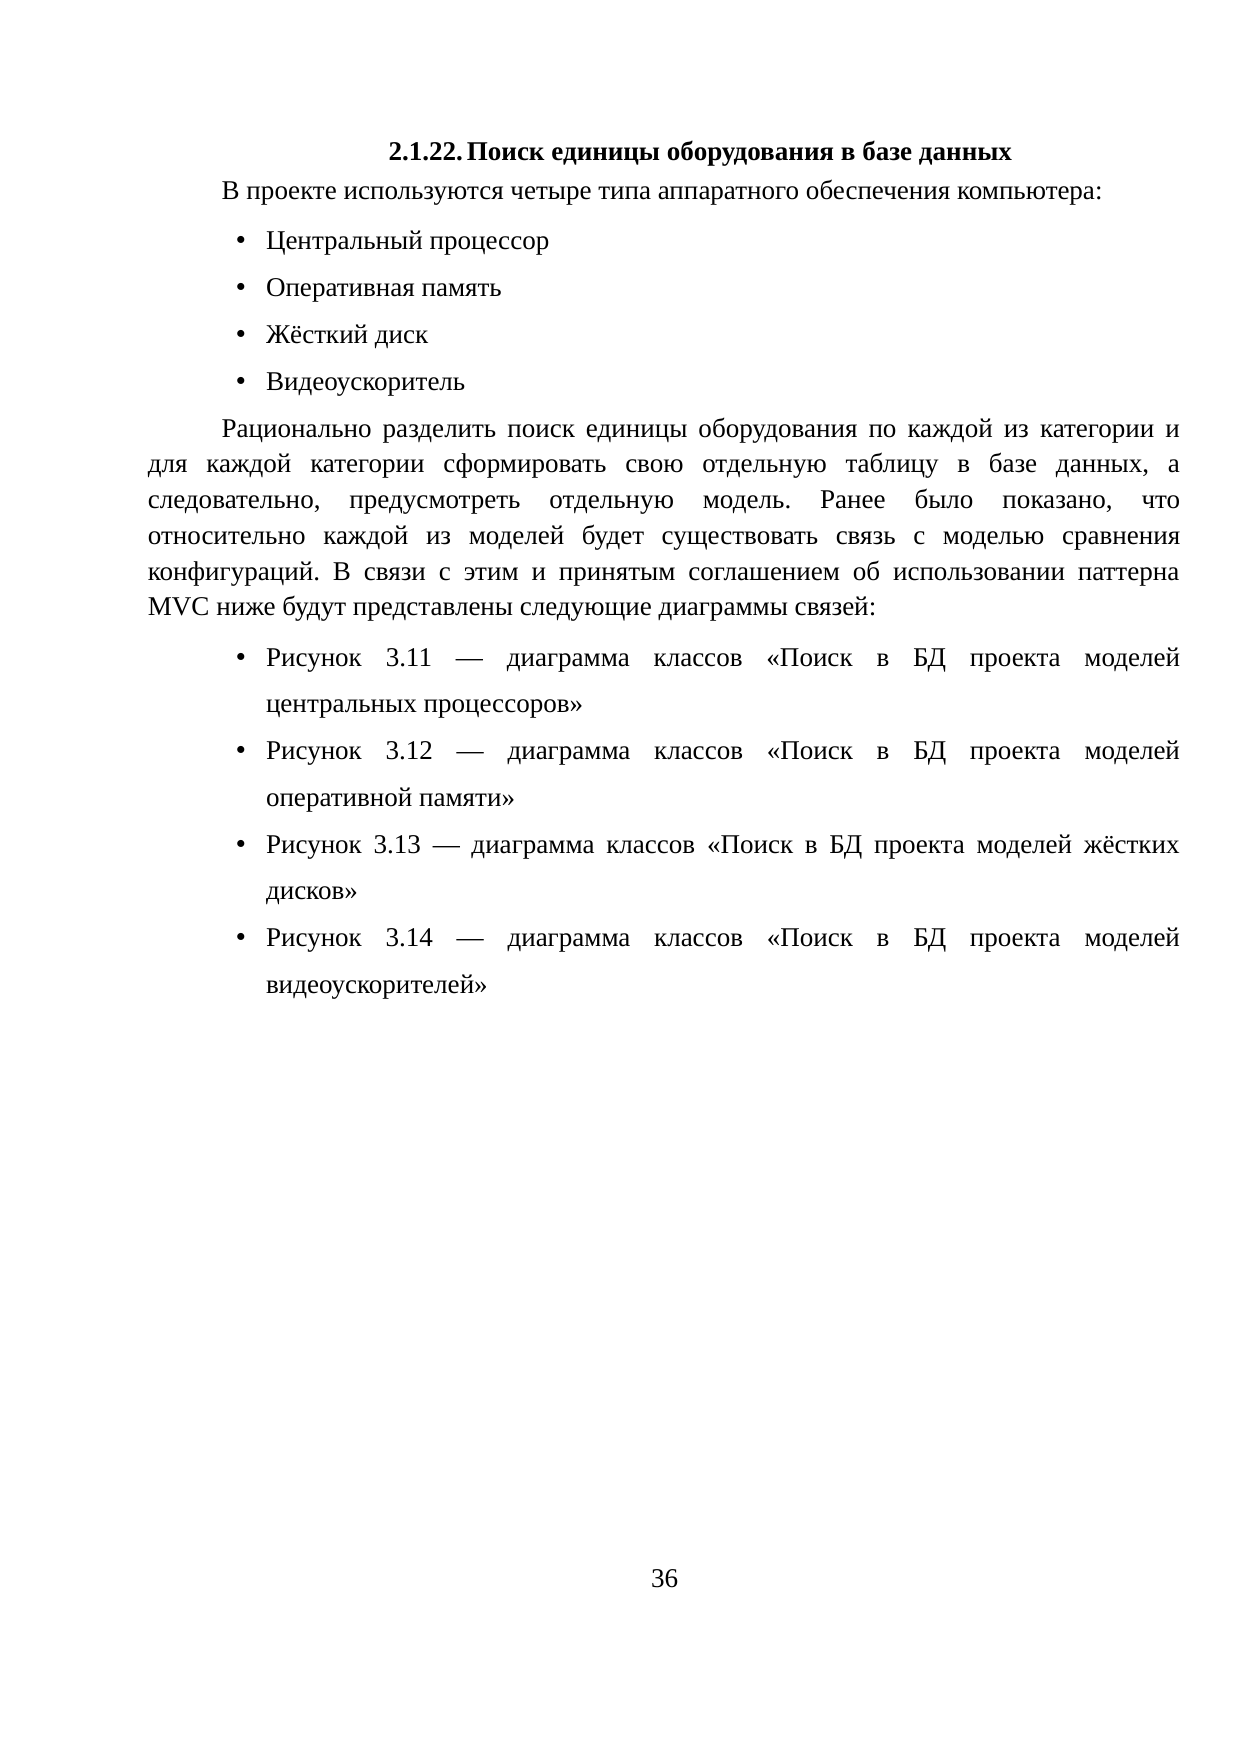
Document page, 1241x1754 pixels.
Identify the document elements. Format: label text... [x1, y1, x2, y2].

list Центральный процессор [236, 224, 1181, 256]
text В проекте используются четыре типа аппаратного обеспечения компьютера: [148, 174, 1181, 205]
subtitle Поиск единицы оборудования в базе данных [213, 135, 1181, 166]
text Рационально разделить поиск единицы оборудования по каждой из категории и для каждой категории сформировать свою отдельную таблицу в базе данных, а следовательно, предусмотреть отдельную модель. Ранее было показано, что относительно каждой из моделей будет существовать связь с моделью сравнения конфигураций. В связи с этим и принятым соглашением об использовании паттерна MVC ниже будут представлены следующие диаграммы связей: [148, 412, 1181, 622]
list Жёсткий диск [236, 318, 1181, 349]
list Рисунок 3.11 — диаграмма классов «Поиск в БД проекта моделей центральных процессоров» [236, 641, 1181, 719]
list Рисунок 3.12 — диаграмма классов «Поиск в БД проекта моделей оперативной памяти» [236, 734, 1181, 812]
list Оперативная память [236, 271, 1181, 302]
list Рисунок 3.13 — диаграмма классов «Поиск в БД проекта моделей жёстких дисков» [236, 828, 1181, 906]
list Рисунок 3.14 — диаграмма классов «Поиск в БД проекта моделей видеоускорителей» [236, 921, 1181, 999]
list Видеоускоритель [236, 365, 1181, 396]
